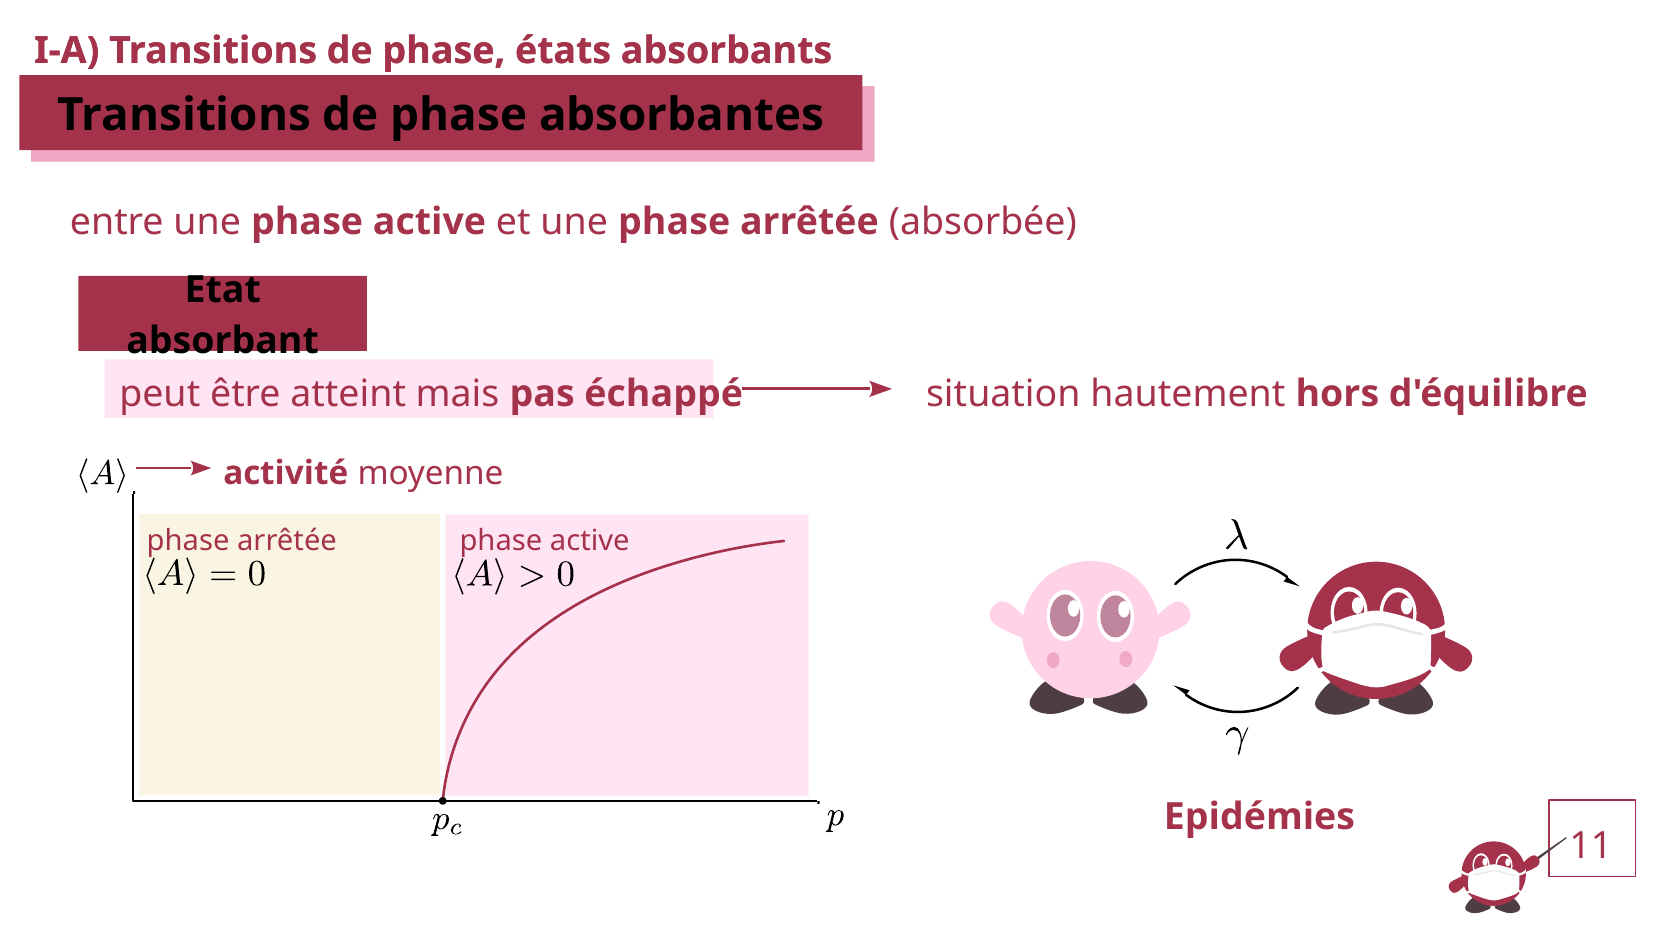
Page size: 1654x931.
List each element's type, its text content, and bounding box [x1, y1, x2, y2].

picture [45, 427, 924, 871]
picture [1448, 799, 1637, 914]
text_box Transitions de phase absorbantes [19, 75, 863, 151]
text_box phase arrêtée [131, 512, 340, 572]
text_box Etat absorbant [78, 275, 367, 351]
text_box peut être atteint mais pas échappé [104, 359, 714, 427]
text_box I-A) Transitions de phase, états absorbants [19, 16, 776, 76]
text_box [1492, 811, 1654, 887]
text_box activité moyenne [208, 441, 503, 501]
text_box phase active [444, 512, 653, 572]
text_box Epidémies [1149, 781, 1364, 841]
picture [989, 519, 1473, 755]
text_box situation hautement hors d'équilibre [911, 358, 1552, 418]
text_box entre une phase active et une phase arrêtée (absorbée) [55, 187, 1016, 247]
